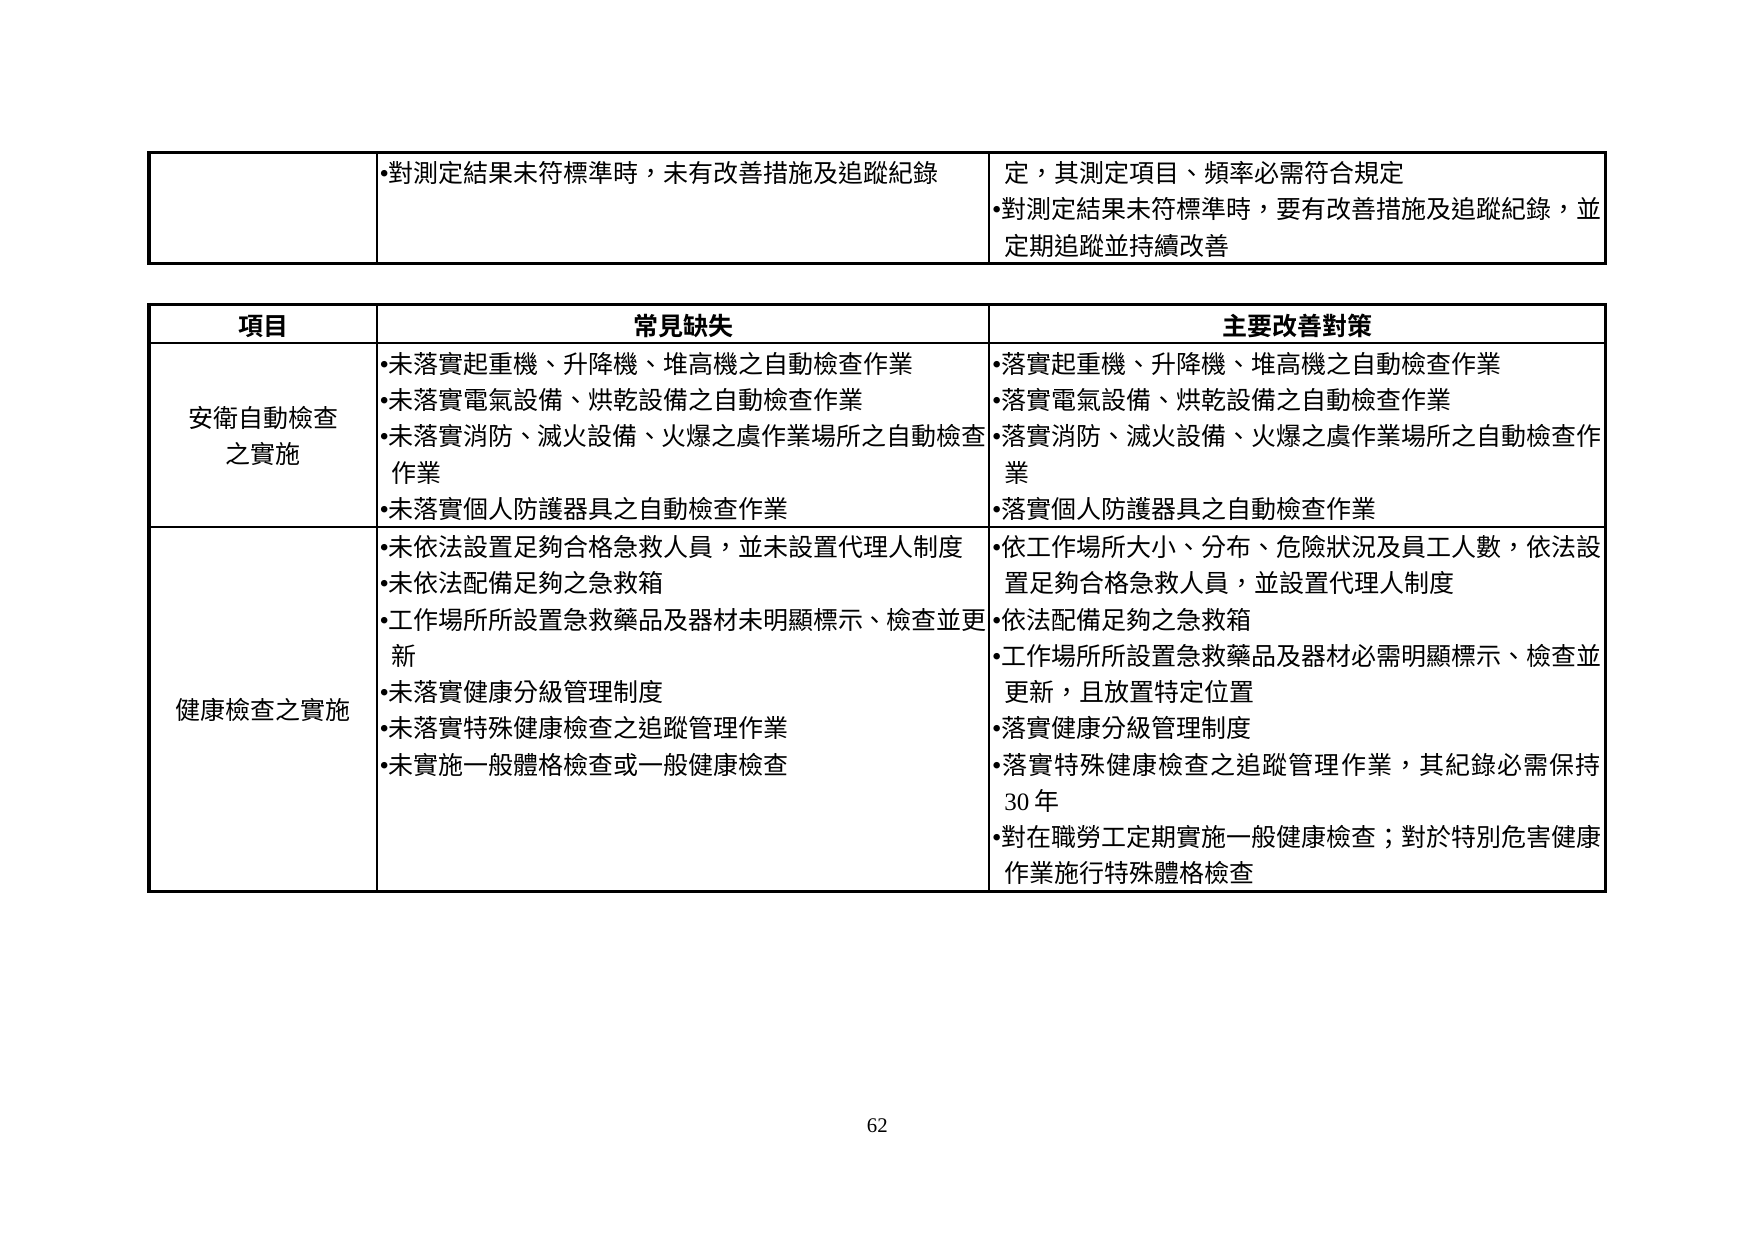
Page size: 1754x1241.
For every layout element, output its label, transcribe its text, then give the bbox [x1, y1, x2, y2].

table_cell 未依法設置足夠合格急救人員，並未設置代理人制度 未依法配備足夠之急救箱 工作場所所設置急救藥品及器材未明顯標示、檢查並更新 未落實健康分級管理制度 未落實特殊健康檢查之追蹤管理作業 未實施一般體格檢查或一般健康檢查 [378, 528, 988, 890]
table_cell 落實起重機、升降機、堆高機之自動檢查作業 落實電氣設備、烘乾設備之自動檢查作業 落實消防、滅火設備、火爆之虞作業場所之自動檢查作業 落實個人防護器具之自動檢查作業 [990, 344, 1604, 526]
table_cell 定，其測定項目、頻率必需符合規定 對測定結果未符標準時，要有改善措施及追蹤紀錄，並定期追蹤並持續改善 [990, 154, 1604, 262]
table_cell 對測定結果未符標準時，未有改善措施及追蹤紀錄 [378, 154, 988, 262]
table_cell 安衛自動檢查 之實施 [151, 344, 376, 526]
table_header 項目 [151, 306, 376, 342]
table_header 主要改善對策 [990, 306, 1604, 342]
table_cell 健康檢查之實施 [151, 528, 376, 890]
table_cell 未落實起重機、升降機、堆高機之自動檢查作業 未落實電氣設備、烘乾設備之自動檢查作業 未落實消防、滅火設備、火爆之虞作業場所之自動檢查作業 未落實個人防護器具之自動檢查作業 [378, 344, 988, 526]
table_cell [151, 154, 376, 262]
table_header 常見缺失 [378, 306, 988, 342]
table_cell 依工作場所大小、分布、危險狀況及員工人數，依法設置足夠合格急救人員，並設置代理人制度 依法配備足夠之急救箱 工作場所所設置急救藥品及器材必需明顯標示、檢查並更新，且放置特定位置 落實健康分級管理制度 落實特殊健康檢查之追蹤管理作業，其紀錄必需保持30年 對在職勞工定期實施一般健康檢查；對於特別危害健康作業施行特殊體格檢查 [990, 528, 1604, 890]
